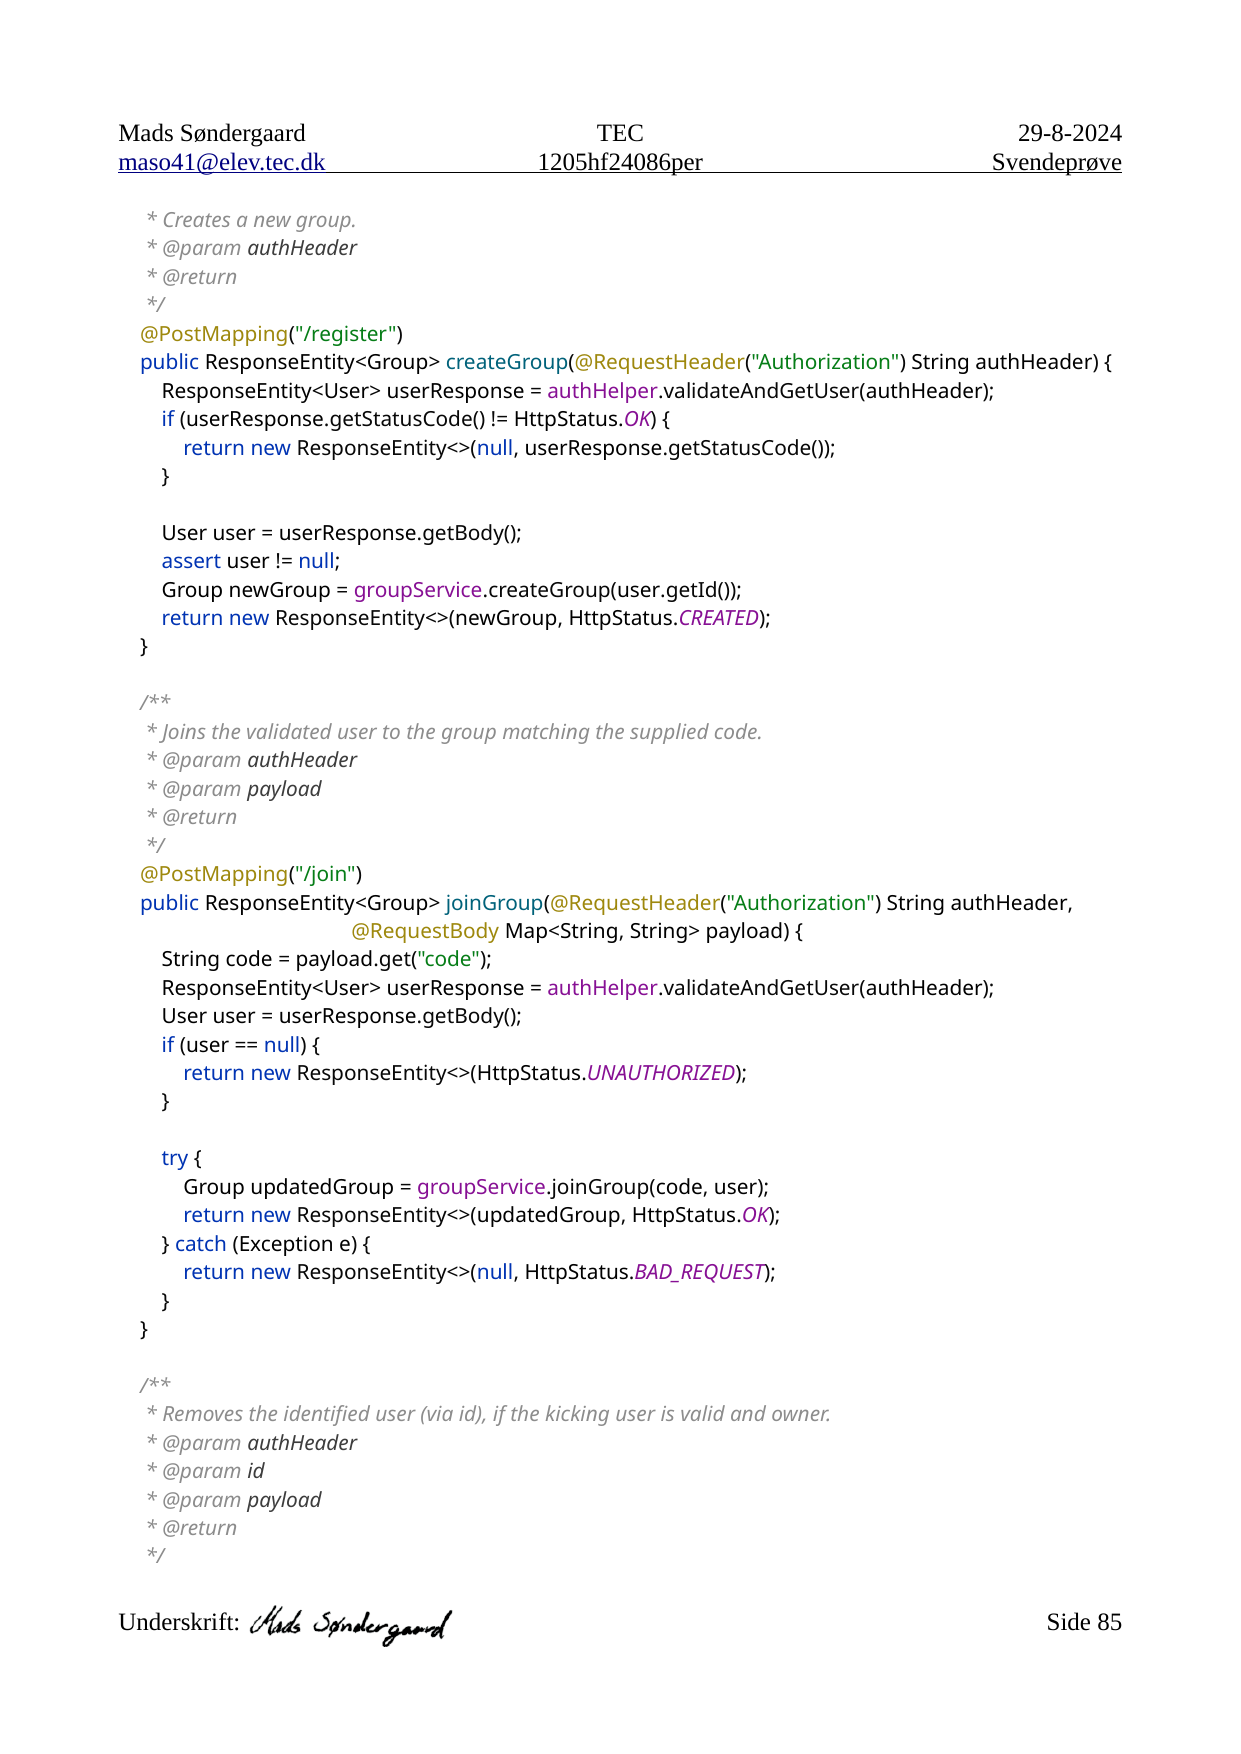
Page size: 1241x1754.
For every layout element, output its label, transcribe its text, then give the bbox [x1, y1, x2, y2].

text * Creates a new group. * @param authHeader * @return */ @PostMapping("/register") public ResponseEntity<Group> createGroup(@RequestHeader("Authorization") String authHeader) { ResponseEntity<User> userResponse = authHelper.validateAndGetUser(authHeader); if (userResponse.getStatusCode() != HttpStatus.OK) { return new ResponseEntity<>(null, userResponse.getStatusCode()); } User user = userResponse.getBody(); assert user != null; Group newGroup = groupService.createGroup(user.getId()); return new ResponseEntity<>(newGroup, HttpStatus.CREATED); } /** * Joins the validated user to the group matching the supplied code. * @param authHeader * @param payload * @return */ @PostMapping("/join") public ResponseEntity<Group> joinGroup(@RequestHeader("Authorization") String authHeader, @RequestBody Map<String, String> payload) { String code = payload.get("code"); ResponseEntity<User> userResponse = authHelper.validateAndGetUser(authHeader); User user = userResponse.getBody(); if (user == null) { return new ResponseEntity<>(HttpStatus.UNAUTHORIZED); } try { Group updatedGroup = groupService.joinGroup(code, user); return new ResponseEntity<>(updatedGroup, HttpStatus.OK); } catch (Exception e) { return new ResponseEntity<>(null, HttpStatus.BAD_REQUEST); } } /** * Removes the identified user (via id), if the kicking user is valid and owner. * @param authHeader * @param id * @param payload * @return */ [118, 205, 1122, 1570]
picture [244, 1600, 458, 1647]
